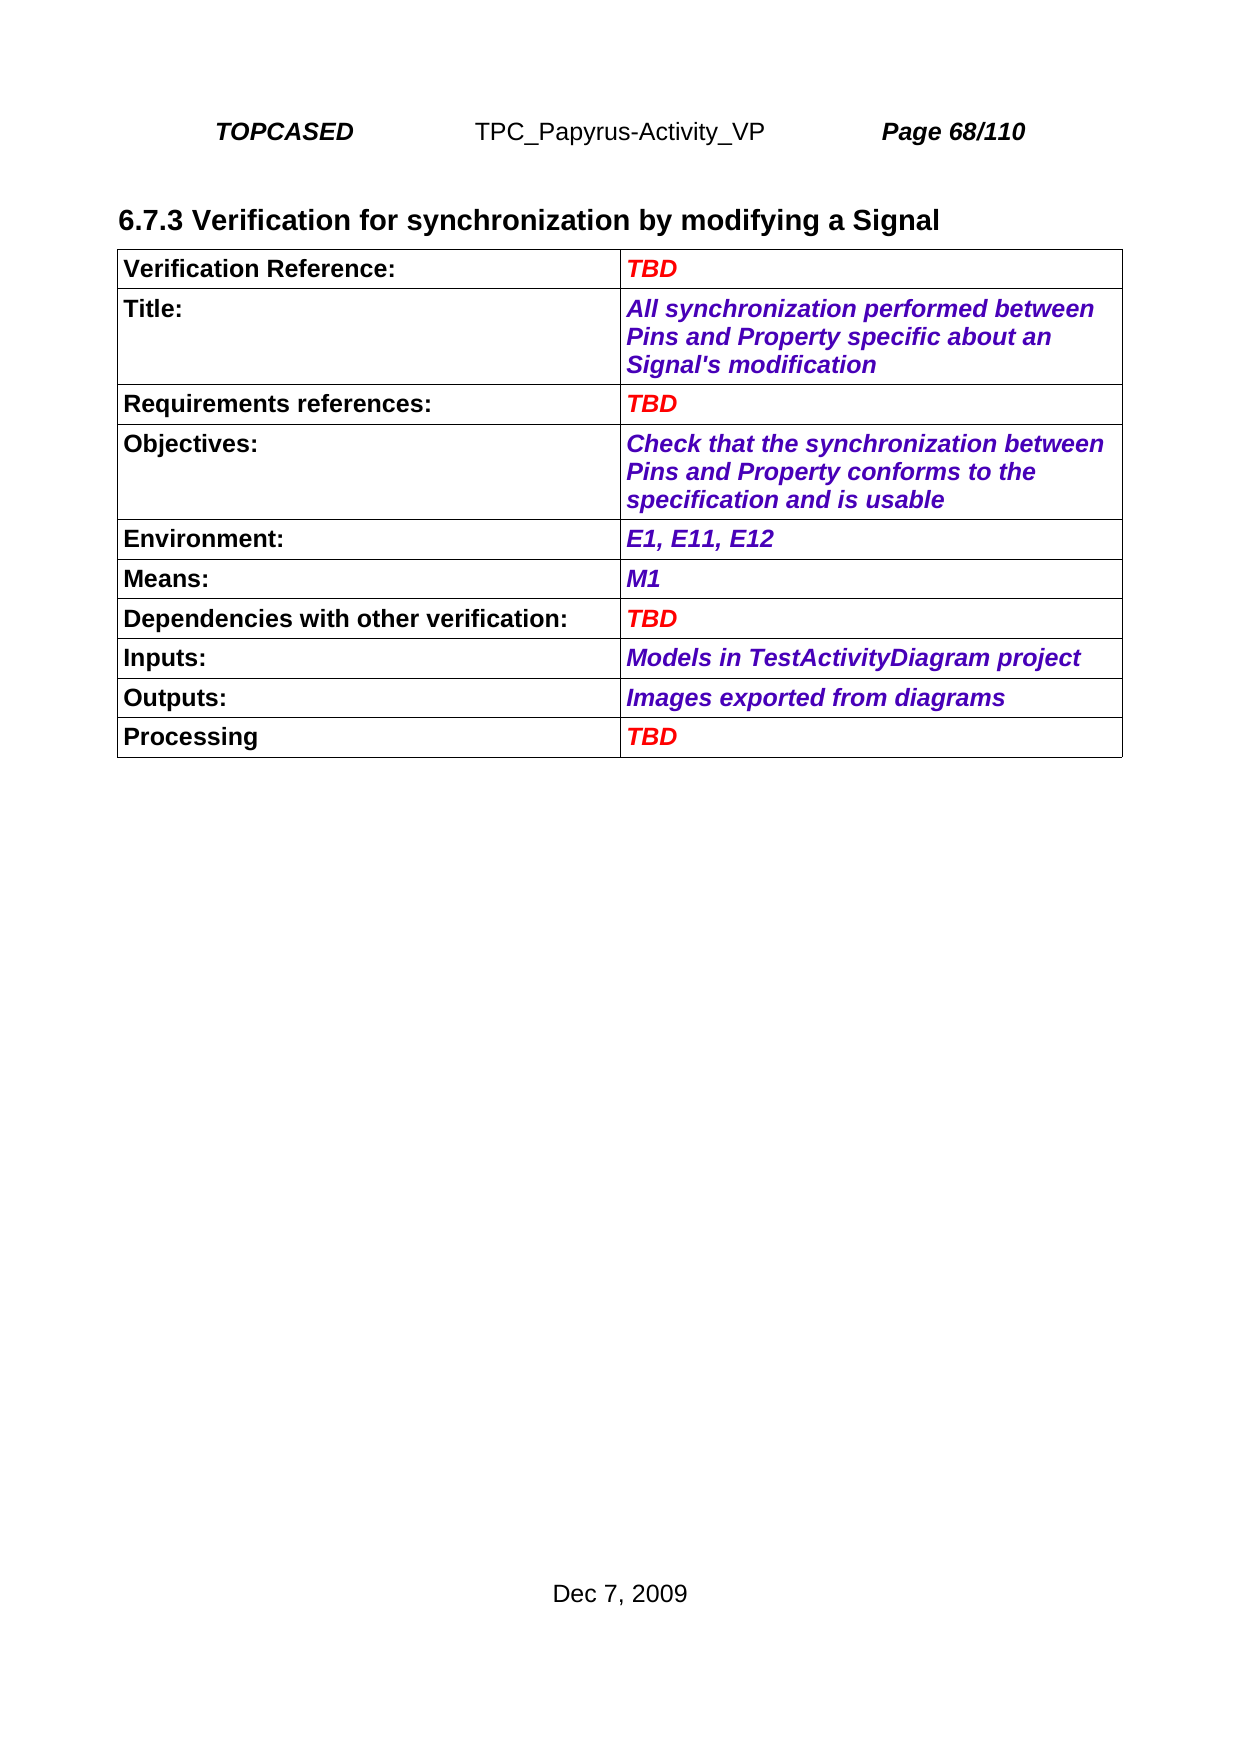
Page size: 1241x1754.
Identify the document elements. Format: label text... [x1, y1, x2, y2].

table_cell Check that the synchronization between Pins and Property conforms to the specification and is usable [621, 425, 1122, 519]
table_cell M1 [621, 560, 1122, 598]
table_cell Processing [118, 718, 620, 757]
table_header Verification Reference: [118, 250, 620, 288]
table_cell TBD [621, 599, 1122, 638]
subtitle Verification for synchronization by modifying a Signal [118, 204, 1122, 236]
table_cell Means: [118, 560, 620, 598]
table_cell TBD [621, 718, 1122, 757]
table_cell Outputs: [118, 679, 620, 717]
table_cell E1, E11, E12 [621, 520, 1122, 559]
table_cell TBD [621, 385, 1122, 424]
table_cell Models in TestActivityDiagram project [621, 639, 1122, 678]
table_header TBD [621, 250, 1122, 288]
table_cell Environment: [118, 520, 620, 559]
table_cell All synchronization performed between Pins and Property specific about an Signal's modification [621, 289, 1122, 384]
table_cell Images exported from diagrams [621, 679, 1122, 717]
table_cell Title: [118, 289, 620, 384]
table_cell Inputs: [118, 639, 620, 678]
table_cell Requirements references: [118, 385, 620, 424]
table_cell Dependencies with other verification: [118, 599, 620, 638]
table_cell Objectives: [118, 425, 620, 519]
